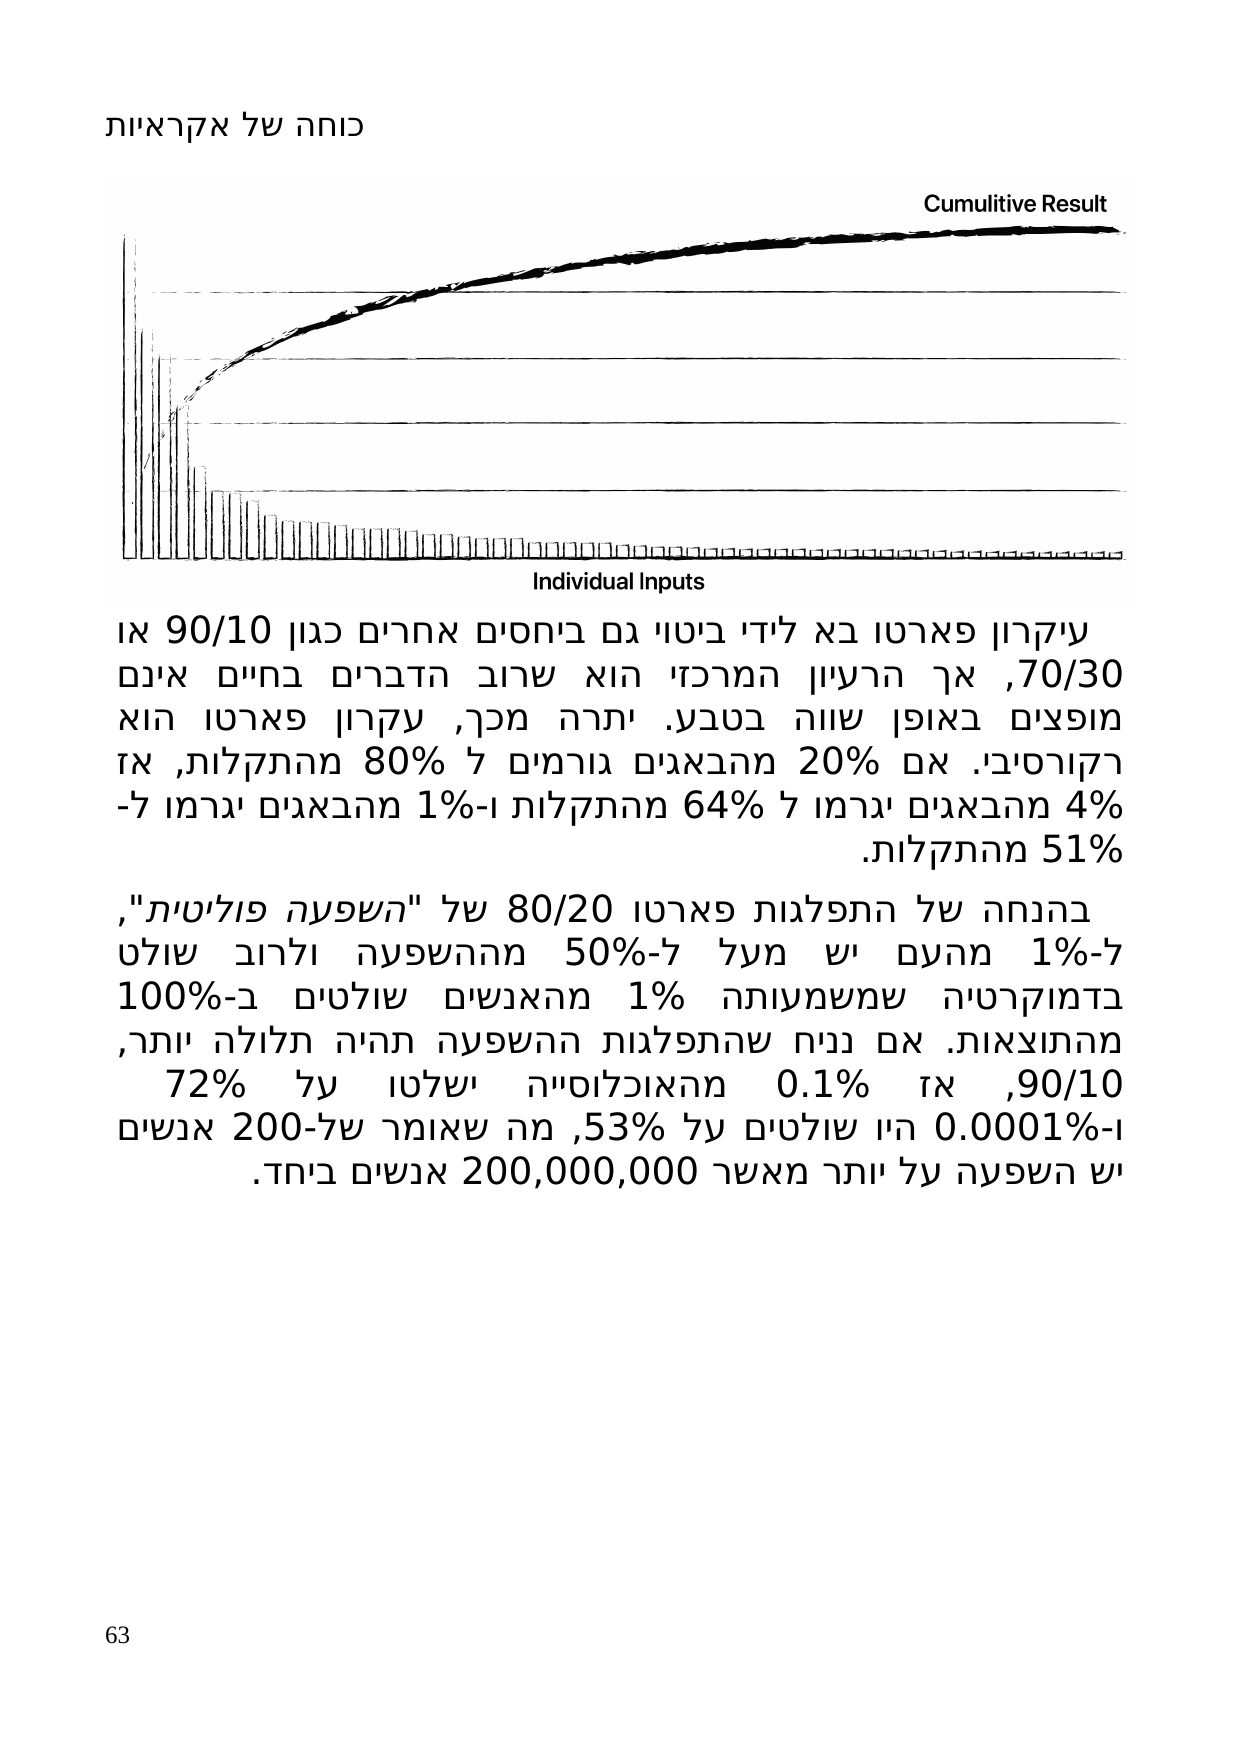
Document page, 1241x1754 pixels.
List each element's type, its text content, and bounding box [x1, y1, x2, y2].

picture [105, 172, 1136, 609]
text עיקרון פארטו בא לידי ביטוי גם ביחסים אחרים כגון 90/10 או 70/30, אך הרעיון המרכזי הוא שרוב הדברים בחיים אינם מופצים באופן שווה בטבע. יתרה מכך, עקרון פארטו הוא רקורסיבי. אם 20% מהבאגים גורמים ל 80% מהתקלות, אז 4% מהבאגים יגרמו ל 64% מהתקלות ו-1% מהבאגים יגרמו ל-51% מהתקלות. [116, 609, 1124, 871]
text בהנחה של התפלגות פארטו 80/20 של "השפעה פוליטית", ל-1% מהעם יש מעל ל-50% מההשפעה ולרוב שולט בדמוקרטיה שמשמעותה 1% מהאנשים שולטים ב-100% מהתוצאות. אם נניח שהתפלגות ההשפעה תהיה תלולה יותר, 90/10, אז 0.1% מהאוכלוסייה ישלטו על 72% ו-0.0001% היו שולטים על 53%, מה שאומר של-200 אנשים יש השפעה על יותר מאשר 200,000,000 אנשים ביחד. [116, 887, 1124, 1193]
